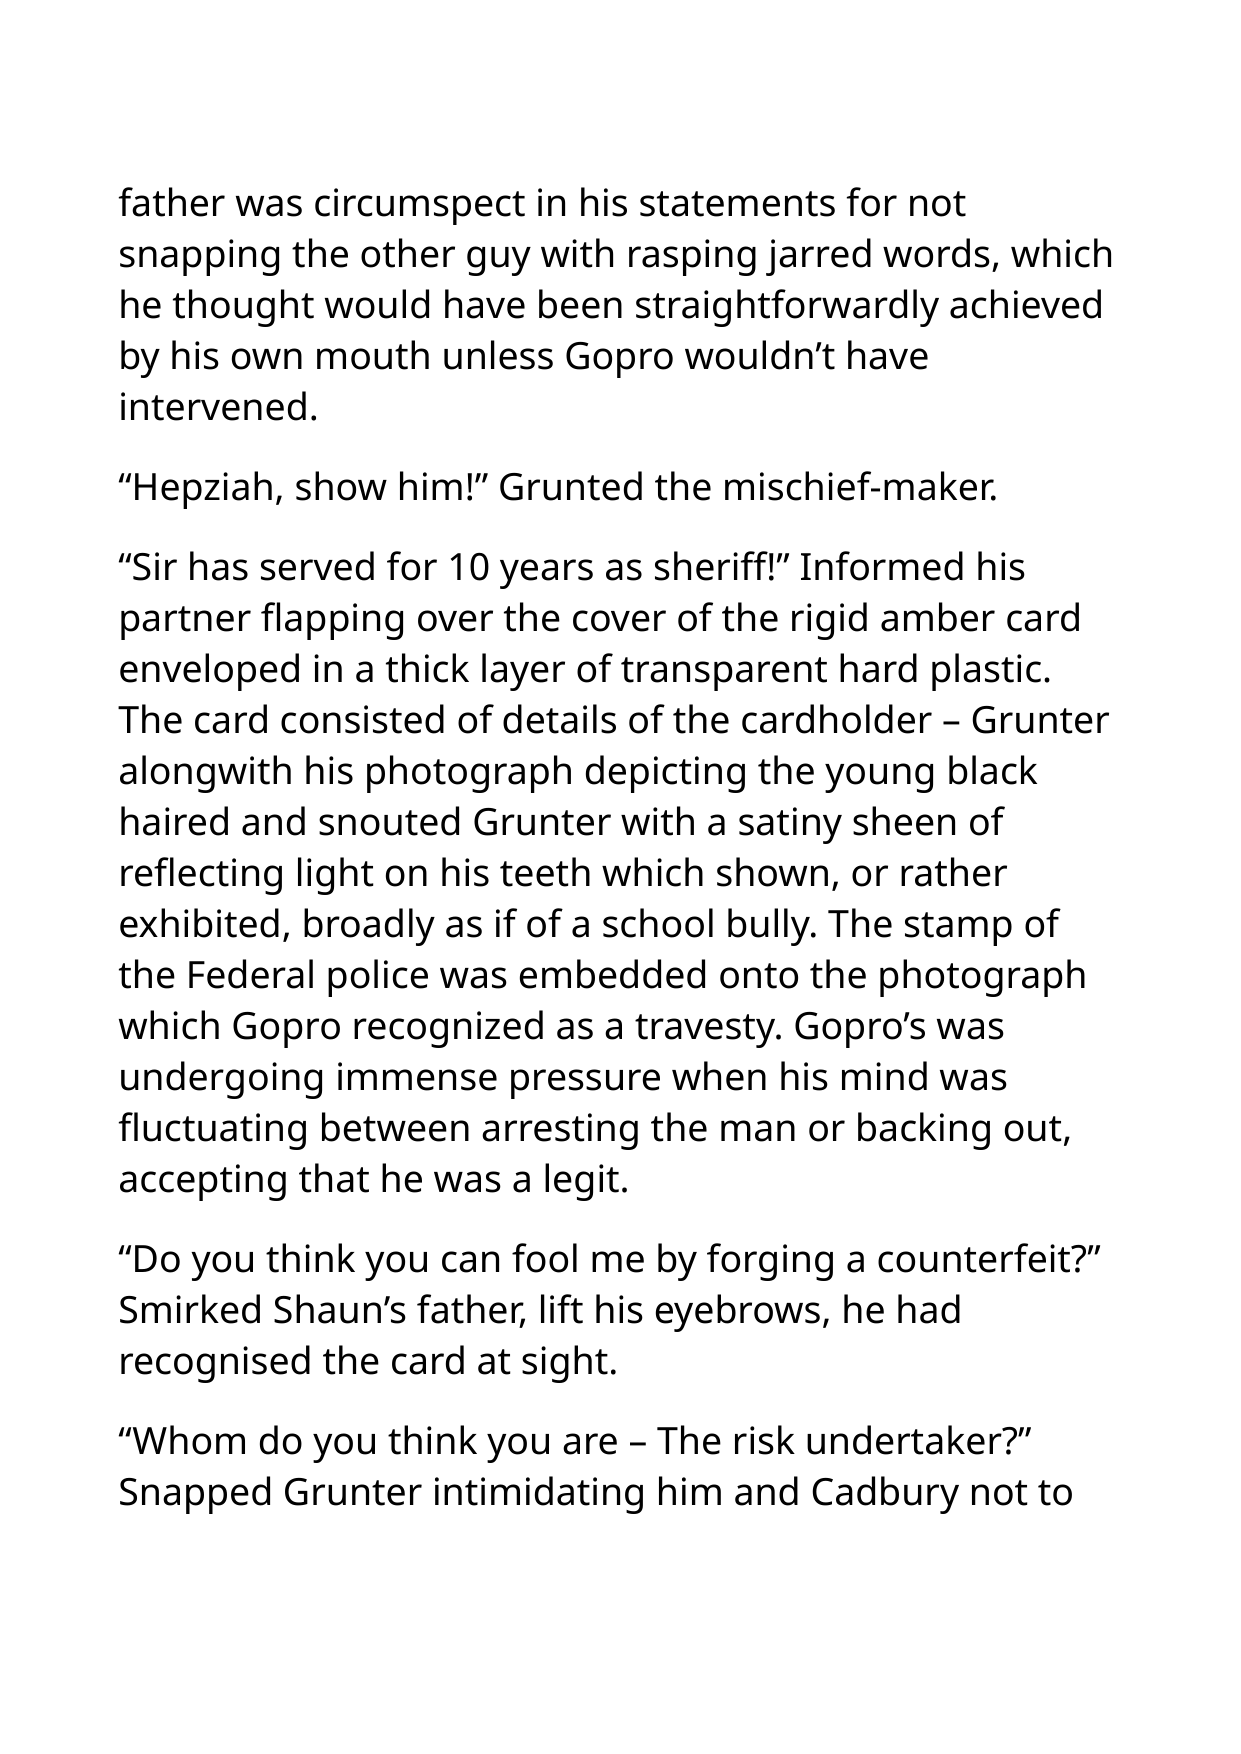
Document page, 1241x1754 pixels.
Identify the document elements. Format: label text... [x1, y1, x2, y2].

text “Hepziah, show him!” Grunted the mischief-maker. [118, 460, 1122, 511]
text father was circumspect in his statements for not snapping the other guy with rasping jarred words, which he thought would have been straightforwardly achieved by his own mouth unless Gopro wouldn’t have intervened. [118, 176, 1122, 432]
text “Do you think you can fool me by forging a counterfeit?” Smirked Shaun’s father, lift his eyebrows, he had recognised the card at sight. [118, 1232, 1122, 1386]
text “Whom do you think you are – The risk undertaker?” Snapped Grunter intimidating him and Cadbury not to [118, 1414, 1122, 1516]
text “Sir has served for 10 years as sheriff!” Informed his partner flapping over the cover of the rigid amber card enveloped in a thick layer of transparent hard plastic. The card consisted of details of the cardholder – Grunter alongwith his photograph depicting the young black haired and snouted Grunter with a satiny sheen of reflecting light on his teeth which shown, or rather exhibited, broadly as if of a school bully. The stamp of the Federal police was embedded onto the photograph which Gopro recognized as a travesty. Gopro’s was undergoing immense pressure when his mind was fluctuating between arresting the man or backing out, accepting that he was a legit. [118, 540, 1122, 1204]
